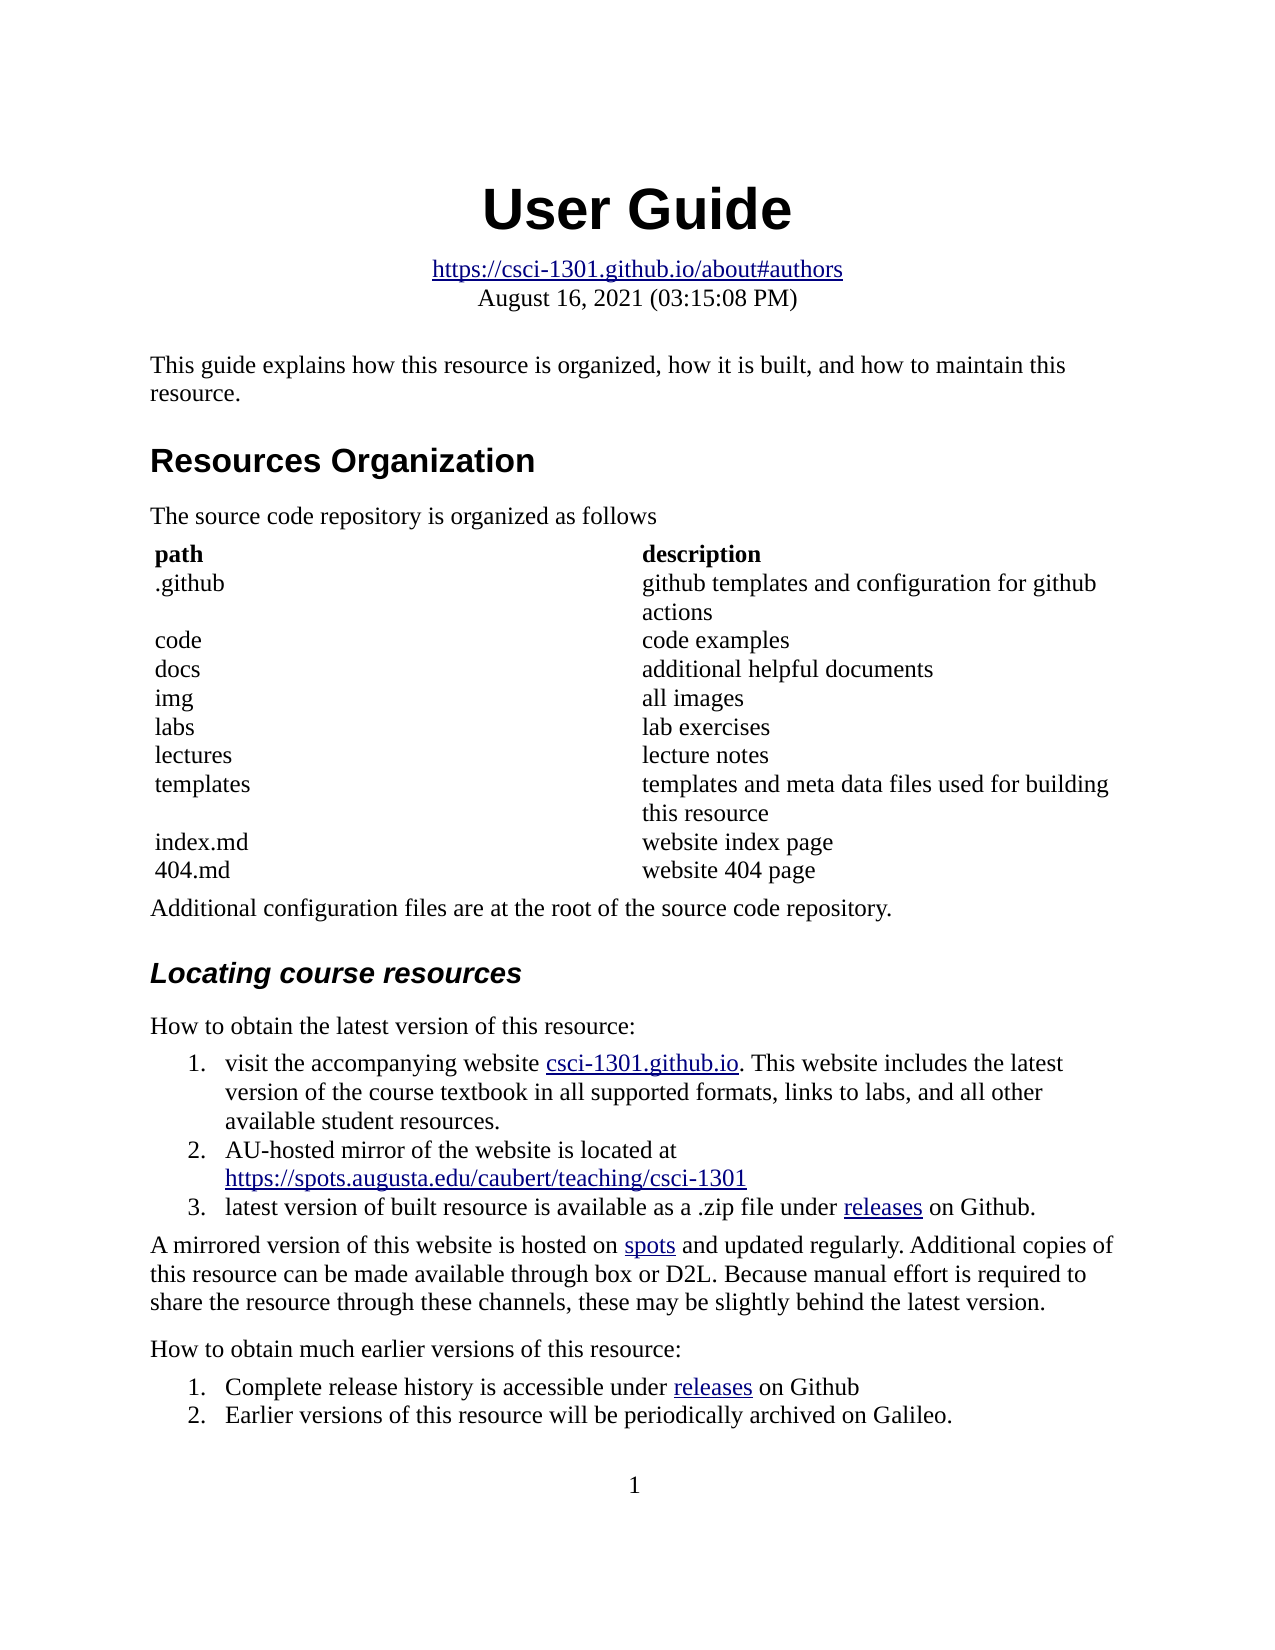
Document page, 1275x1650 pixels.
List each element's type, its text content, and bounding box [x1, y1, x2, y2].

table_cell labs [150, 712, 637, 740]
list latest version of built resource is available as a .zip file under releases on Github. [187, 1192, 1125, 1221]
table_cell lectures [150, 740, 637, 769]
text The source code repository is organized as follows [150, 501, 1125, 530]
subtitle Resources Organization [150, 441, 1125, 480]
text This guide explains how this resource is organized, how it is built, and how to maintain this resource. [150, 350, 1125, 407]
list visit the accompanying website csci-1301.github.io. This website includes the latest version of the course textbook in all supported formats, links to labs, and all other available student resources. [187, 1048, 1125, 1135]
table_cell lab exercises [638, 712, 1125, 740]
table_cell website index page [638, 827, 1125, 855]
table_cell lecture notes [638, 740, 1125, 769]
title User Guide [150, 175, 1125, 242]
table_cell code [150, 625, 637, 654]
table_cell additional helpful documents [638, 654, 1125, 683]
table_cell all images [638, 683, 1125, 712]
table_header description [638, 539, 1125, 568]
text Additional configuration files are at the root of the source code repository. [150, 893, 1125, 922]
text https://csci-1301.github.io/about#authors [150, 254, 1125, 283]
table_cell templates and meta data files used for building this resource [638, 769, 1125, 827]
list AU-hosted mirror of the website is located at https://spots.augusta.edu/caubert/teaching/csci-1301 [187, 1135, 1125, 1192]
table_cell docs [150, 654, 637, 683]
table_cell website 404 page [638, 855, 1125, 884]
table_header path [150, 539, 637, 568]
subtitle Locating course resources [150, 956, 1125, 989]
table_cell templates [150, 769, 637, 827]
table_cell img [150, 683, 637, 712]
table_cell index.md [150, 827, 637, 855]
table_cell .github [150, 568, 637, 625]
list Complete release history is accessible under releases on Github [187, 1372, 1125, 1401]
list Earlier versions of this resource will be periodically archived on Galileo. [187, 1401, 1125, 1429]
text A mirrored version of this website is hosted on spots and updated regularly. Additional copies of this resource can be made available through box or D2L. Because manual effort is required to share the resource through these channels, these may be slightly behind the latest version. [150, 1230, 1125, 1316]
text How to obtain the latest version of this resource: [150, 1011, 1125, 1039]
table_cell code examples [638, 625, 1125, 654]
table_cell 404.md [150, 855, 637, 884]
text August 16, 2021 (03:15:08 PM) [150, 283, 1125, 312]
text How to obtain much earlier versions of this resource: [150, 1334, 1125, 1363]
table_cell github templates and configuration for github actions [638, 568, 1125, 625]
